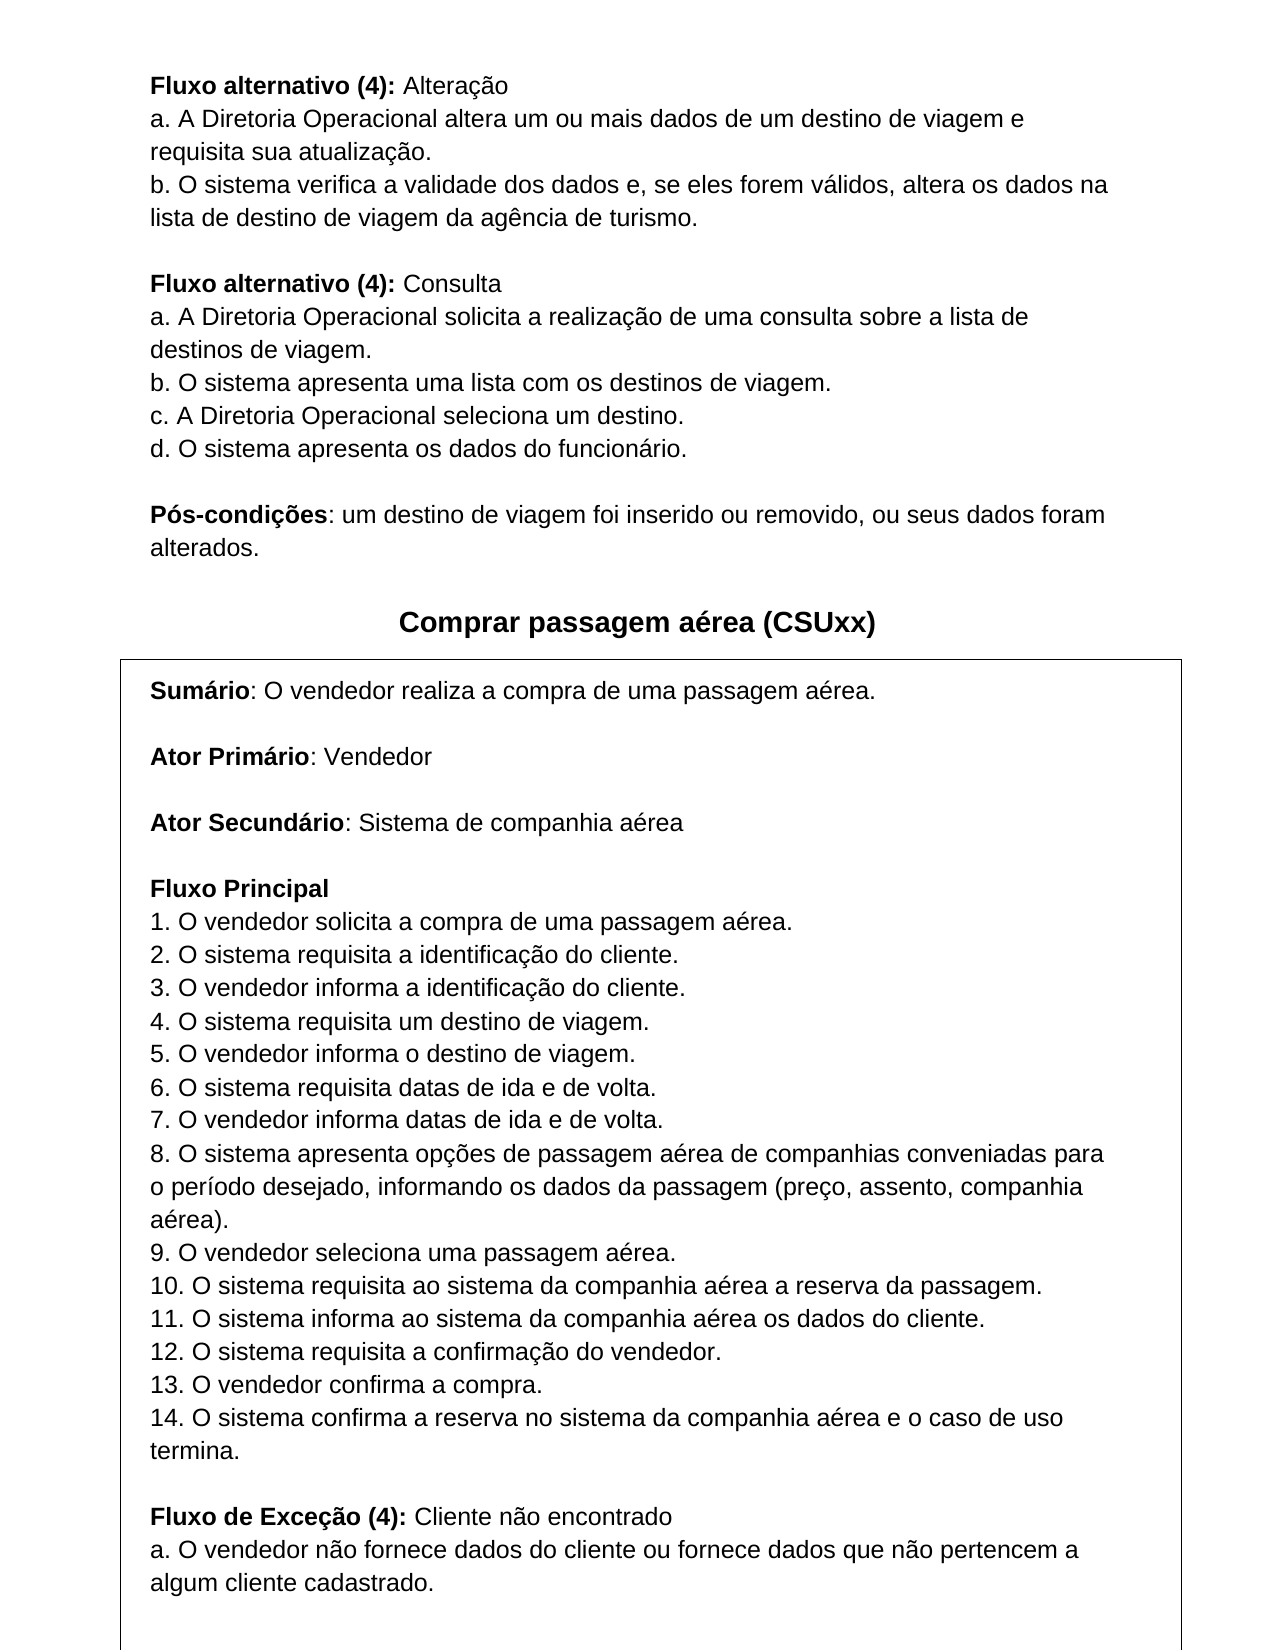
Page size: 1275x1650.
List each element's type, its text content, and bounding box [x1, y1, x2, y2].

list A Diretoria Operacional seleciona um destino. [150, 401, 1125, 430]
list O sistema requisita datas de ida e de volta. [150, 1072, 1125, 1101]
list O sistema apresenta uma lista com os destinos de viagem. [150, 368, 1125, 397]
text Ator Secundário: Sistema de companhia aérea [150, 808, 1125, 837]
text Ator Primário: Vendedor [150, 742, 1125, 771]
list O vendedor não fornece dados do cliente ou fornece dados que não pertencem a algum cliente cadastrado. [150, 1535, 1125, 1597]
list O vendedor solicita a compra de uma passagem aérea. [150, 907, 1125, 936]
list O sistema requisita um destino de viagem. [150, 1006, 1125, 1035]
list O vendedor seleciona uma passagem aérea. [150, 1238, 1125, 1266]
text Sumário: O vendedor realiza a compra de uma passagem aérea. [150, 676, 1125, 705]
list O vendedor confirma a compra. [150, 1370, 1125, 1398]
text Fluxo de Exceção (4): Cliente não encontrado [150, 1502, 1125, 1531]
list O sistema requisita ao sistema da companhia aérea a reserva da passagem. [150, 1271, 1125, 1299]
list A Diretoria Operacional altera um ou mais dados de um destino de viagem e requisita sua atualização. [150, 104, 1125, 166]
list A Diretoria Operacional solicita a realização de uma consulta sobre a lista de destinos de viagem. [150, 302, 1125, 364]
text Pós-condições: um destino de viagem foi inserido ou removido, ou seus dados foram alterados. [150, 500, 1125, 562]
list O sistema apresenta os dados do funcionário. [150, 434, 1125, 463]
list O sistema confirma a reserva no sistema da companhia aérea e o caso de uso termina. [150, 1403, 1125, 1464]
list O sistema requisita a identificação do cliente. [150, 940, 1125, 969]
text Fluxo alternativo (4): Consulta [150, 269, 1125, 298]
list O sistema apresenta opções de passagem aérea de companhias conveniadas para o período desejado, informando os dados da passagem (preço, assento, companhia aérea). [150, 1138, 1125, 1233]
text Fluxo alternativo (4): Alteração [150, 71, 1125, 99]
list O sistema requisita a confirmação do vendedor. [150, 1337, 1125, 1365]
list O vendedor informa o destino de viagem. [150, 1039, 1125, 1068]
list O vendedor informa datas de ida e de volta. [150, 1106, 1125, 1134]
list O sistema verifica a validade dos dados e, se eles forem válidos, altera os dados na lista de destino de viagem da agência de turismo. [150, 170, 1125, 232]
list O sistema informa ao sistema da companhia aérea os dados do cliente. [150, 1304, 1125, 1332]
text Comprar passagem aérea (CSUxx) [150, 605, 1125, 638]
text Fluxo Principal [150, 874, 1125, 903]
list O vendedor informa a identificação do cliente. [150, 973, 1125, 1002]
